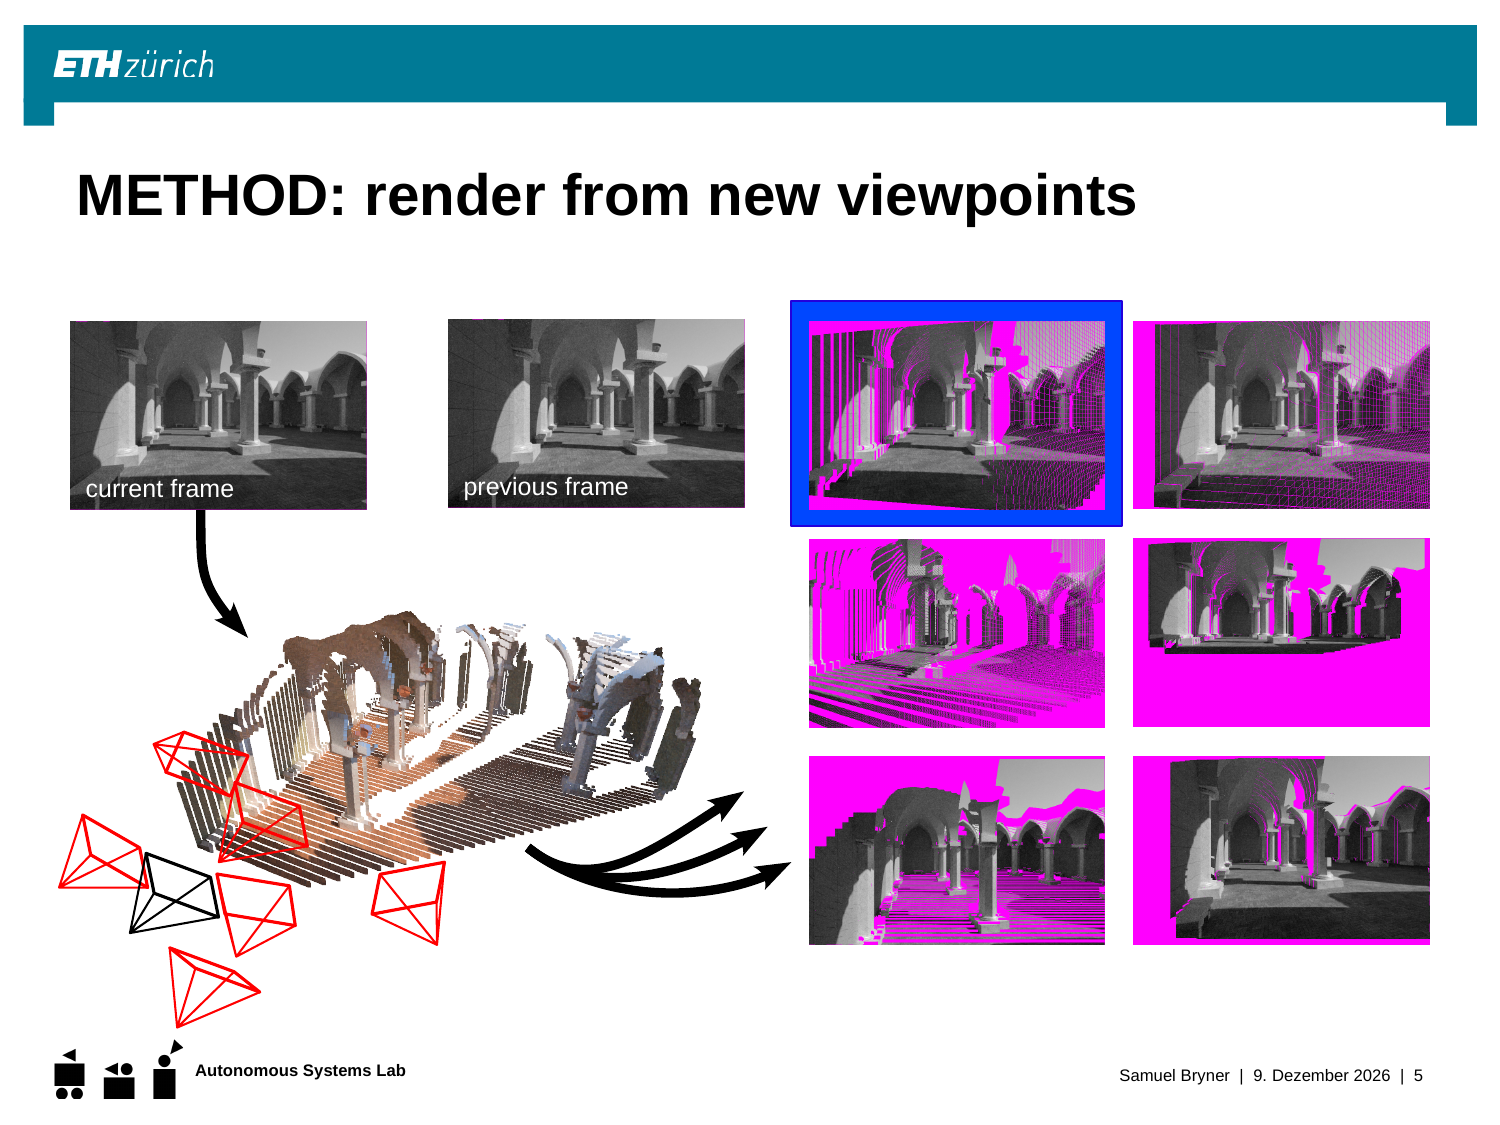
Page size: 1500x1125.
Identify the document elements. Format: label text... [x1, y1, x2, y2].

picture [809, 539, 1105, 728]
picture [149, 857, 206, 899]
picture [141, 864, 152, 911]
picture [220, 877, 286, 918]
picture [379, 910, 419, 926]
picture [411, 905, 435, 926]
picture [229, 917, 260, 926]
picture [180, 881, 216, 914]
picture [590, 808, 733, 888]
picture [375, 879, 403, 911]
picture [809, 756, 1105, 945]
picture [384, 865, 442, 905]
picture [1133, 756, 1430, 945]
text_box [791, 301, 1123, 526]
picture [448, 319, 745, 508]
picture [1133, 321, 1430, 509]
picture [141, 896, 171, 923]
picture [809, 321, 1105, 510]
title METHOD: render from new viewpoints [53, 101, 1447, 290]
picture [144, 904, 210, 926]
picture [267, 891, 293, 923]
picture [70, 321, 367, 511]
picture [141, 566, 733, 926]
picture [1133, 538, 1430, 727]
